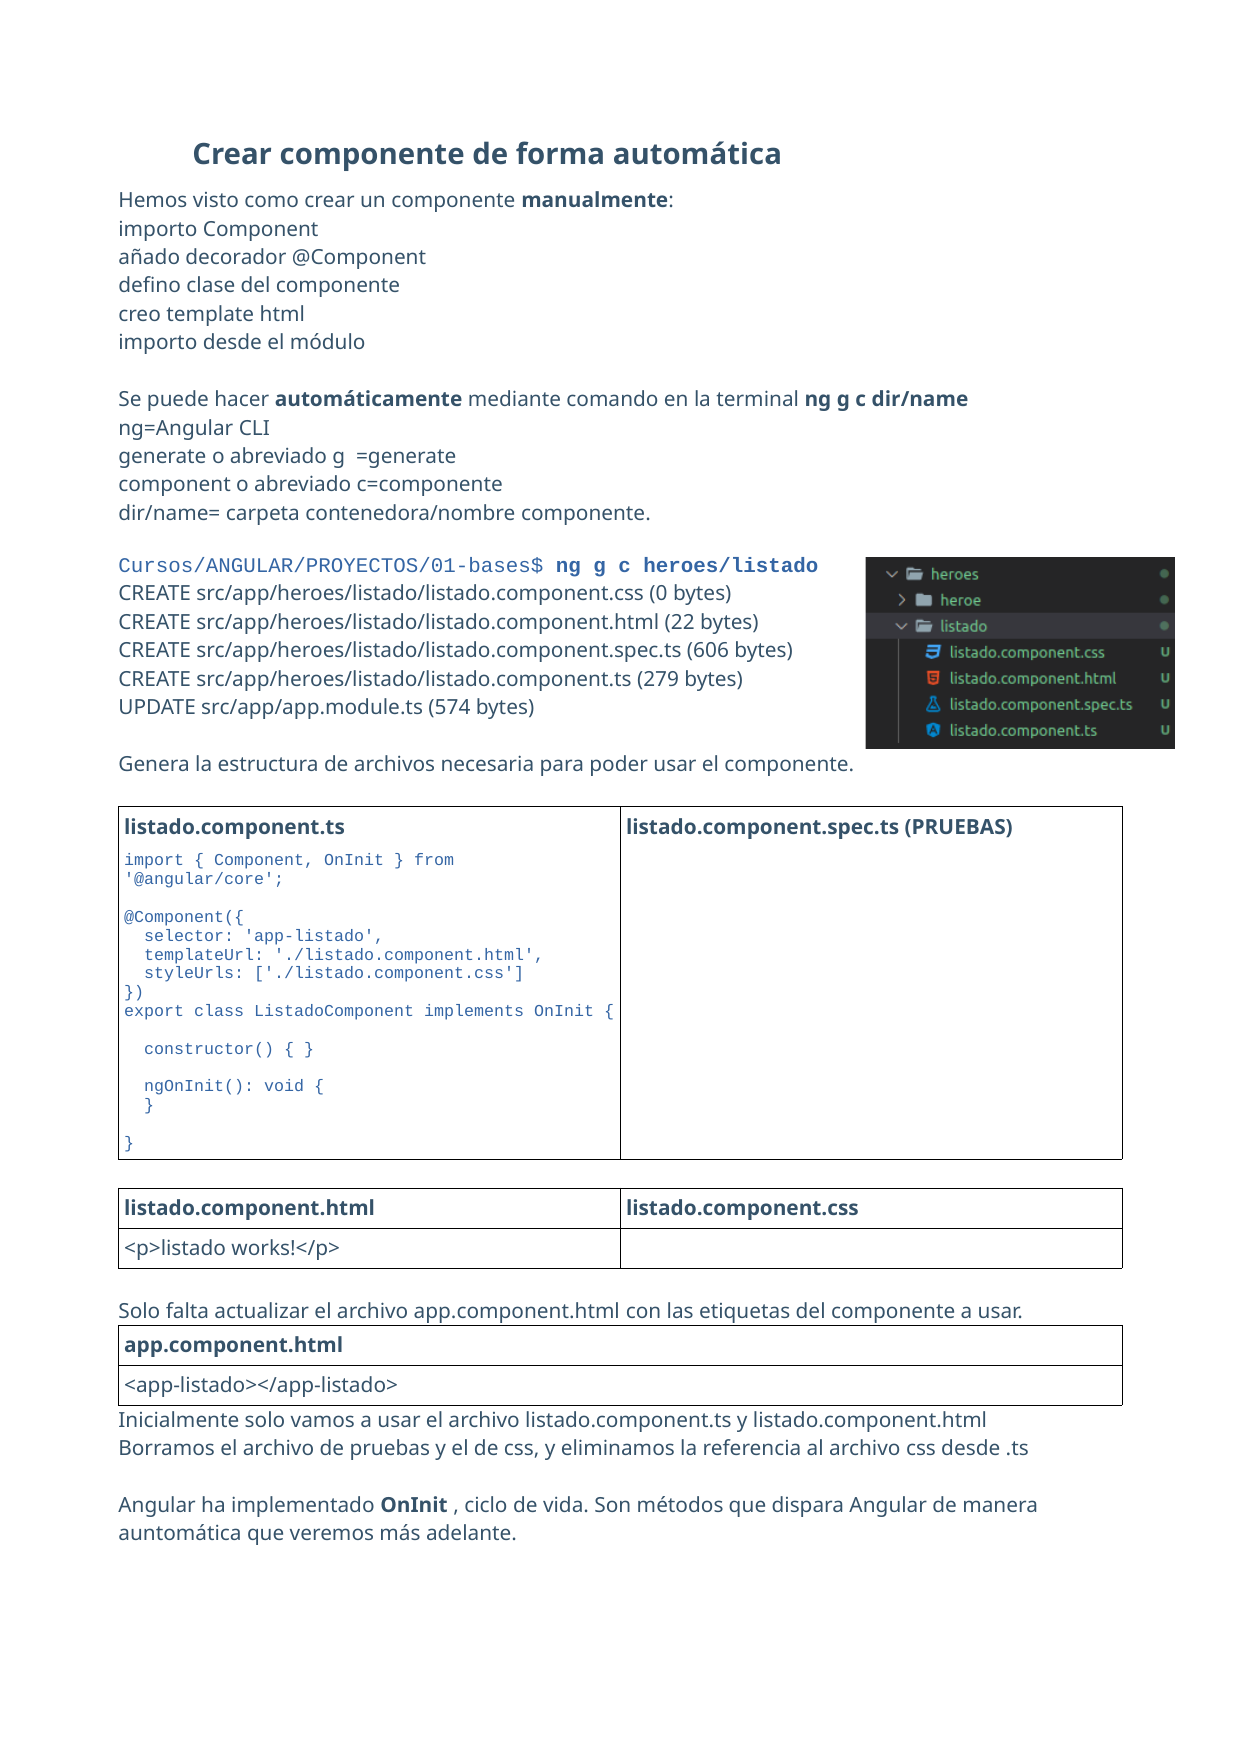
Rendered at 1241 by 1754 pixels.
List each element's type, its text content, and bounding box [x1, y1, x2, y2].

text Borramos el archivo de pruebas y el de css, y eliminamos la referencia al archivo css desde .ts [118, 1433, 1122, 1462]
text Solo falta actualizar el archivo app.component.html con las etiquetas del componente a usar. [118, 1296, 1122, 1325]
text component o abreviado c=componente [118, 469, 1122, 498]
text UPDATE src/app/app.module.ts (574 bytes) [118, 692, 865, 721]
text ng=Angular CLI [118, 413, 1122, 441]
text CREATE src/app/heroes/listado/listado.component.css (0 bytes) [118, 578, 865, 607]
table_cell [621, 1229, 1122, 1268]
text Hemos visto como crear un componente manualmente: [118, 185, 1122, 214]
text importo Component [118, 214, 1122, 242]
table_cell import { Component, OnInit } from '@angular/core'; @Component({ selector: 'app-listado', templateUrl: './listado.component.html', styleUrls: ['./listado.component.css'] }) export class ListadoComponent implements OnInit { constructor() { } ngOnInit(): void { } } [119, 846, 620, 1159]
text defino clase del componente [118, 271, 1122, 299]
text CREATE src/app/heroes/listado/listado.component.html (22 bytes) [118, 607, 865, 635]
text dir/name= carpeta contenedora/nombre componente. [118, 498, 1122, 526]
table_header app.component.html [119, 1326, 1122, 1365]
table_header listado.component.spec.ts (PRUEBAS) [621, 807, 1122, 846]
table_header listado.component.ts [119, 807, 620, 846]
table_cell <app-listado></app-listado> [119, 1366, 1122, 1405]
table_cell <p>listado works!</p> [119, 1229, 620, 1268]
text Angular ha implementado OnInit , ciclo de vida. Son métodos que dispara Angular de manera auntomática que veremos más adelante. [118, 1490, 1122, 1547]
text Se puede hacer automáticamente mediante comando en la terminal ng g c dir/name [118, 384, 1122, 413]
text Genera la estructura de archivos necesaria para poder usar el componente. [118, 749, 1122, 778]
table_header listado.component.html [119, 1189, 620, 1228]
text Cursos/ANGULAR/PROYECTOS/01-bases$ ng g c heroes/listado [118, 555, 1122, 578]
text Inicialmente solo vamos a usar el archivo listado.component.ts y listado.component.html [118, 1406, 1122, 1433]
table_header listado.component.css [621, 1189, 1122, 1228]
text importo desde el módulo [118, 327, 1122, 356]
text creo template html [118, 299, 1122, 327]
text añado decorador @Component [118, 242, 1122, 271]
text generate o abreviado g =generate [118, 441, 1122, 469]
subtitle Crear componente de forma automática [118, 133, 1122, 173]
text CREATE src/app/heroes/listado/listado.component.ts (279 bytes) [118, 664, 865, 692]
table_cell [621, 846, 1122, 1159]
picture [865, 557, 1175, 749]
text CREATE src/app/heroes/listado/listado.component.spec.ts (606 bytes) [118, 635, 865, 664]
